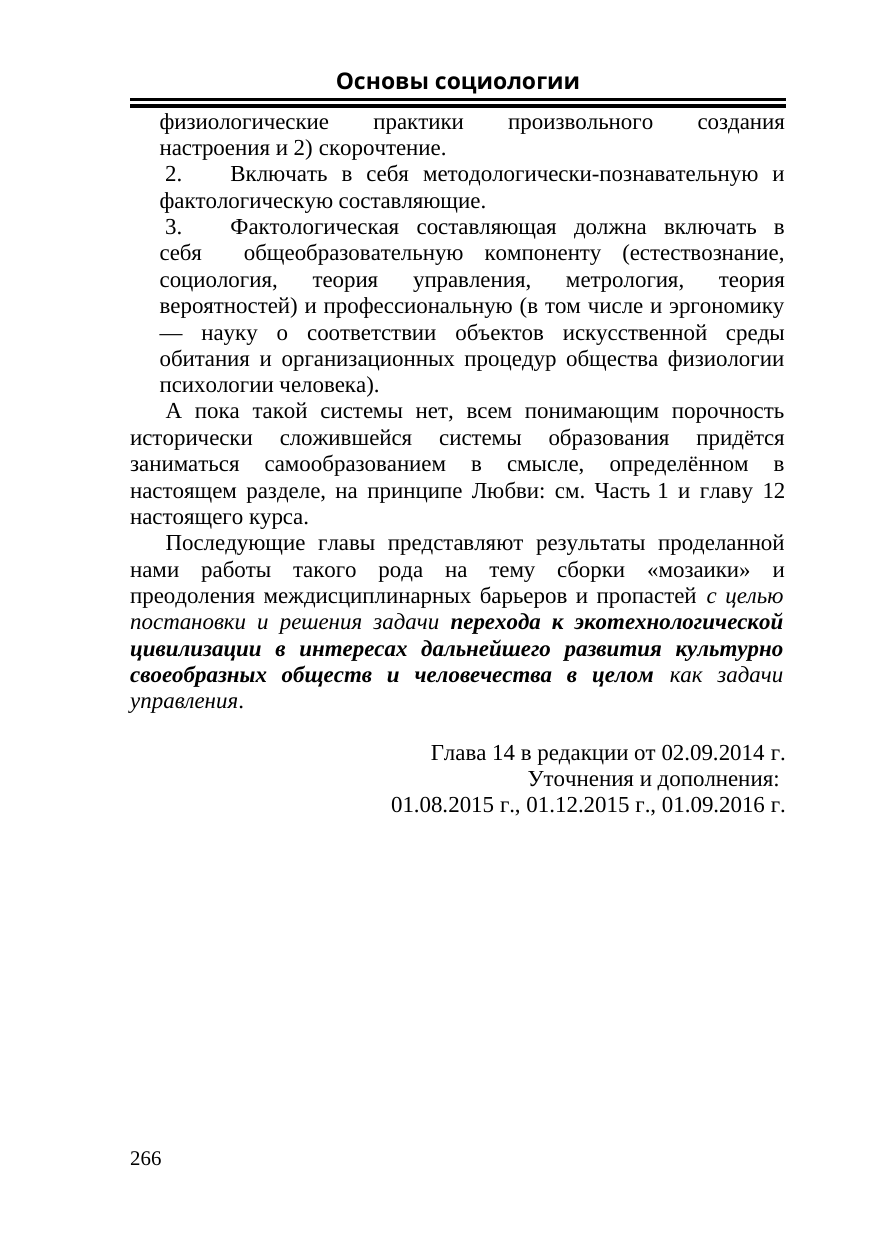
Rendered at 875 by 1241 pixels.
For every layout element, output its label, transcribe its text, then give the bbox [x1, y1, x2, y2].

text Последующие главы представляют результаты проделанной нами работы такого рода на тему сборки «мозаики» и преодоления междисциплинарных барьеров и пропастей с целью постановки и решения задачи перехода к экотехнологической цивилизации в интересах дальнейшего развития культурно своеобразных обществ и человечества в целом как задачи управления. [130, 529, 786, 714]
list Фактологическая составляющая должна включать в себя общеобразовательную компоненту (естествознание, социология, теория управления, метрология, теория вероятностей) и профессиональную (в том числе и эргономику — науку о соответствии объектов искусственной среды обитания и организационных процедур общества физиологии психологии человека). [159, 213, 786, 398]
text Глава 14 в редакции от 02.09.2014 г. Уточнения и дополнения: 01.08.2015 г., 01.12.2015 г., 01.09.2016 г. [130, 739, 786, 818]
text А пока такой системы нет, всем понимающим порочность исторически сложившейся системы образования придётся заниматься самообразованием в смысле, определённом в настоящем разделе, на принципе Любви: см. Часть 1 и главу 12 настоящего курса. [130, 398, 786, 529]
list физиологические практики произвольного создания настроения и 2) скорочтение. [159, 108, 786, 160]
list Включать в себя методологически-познавательную и фактологическую составляющие. [159, 160, 786, 213]
